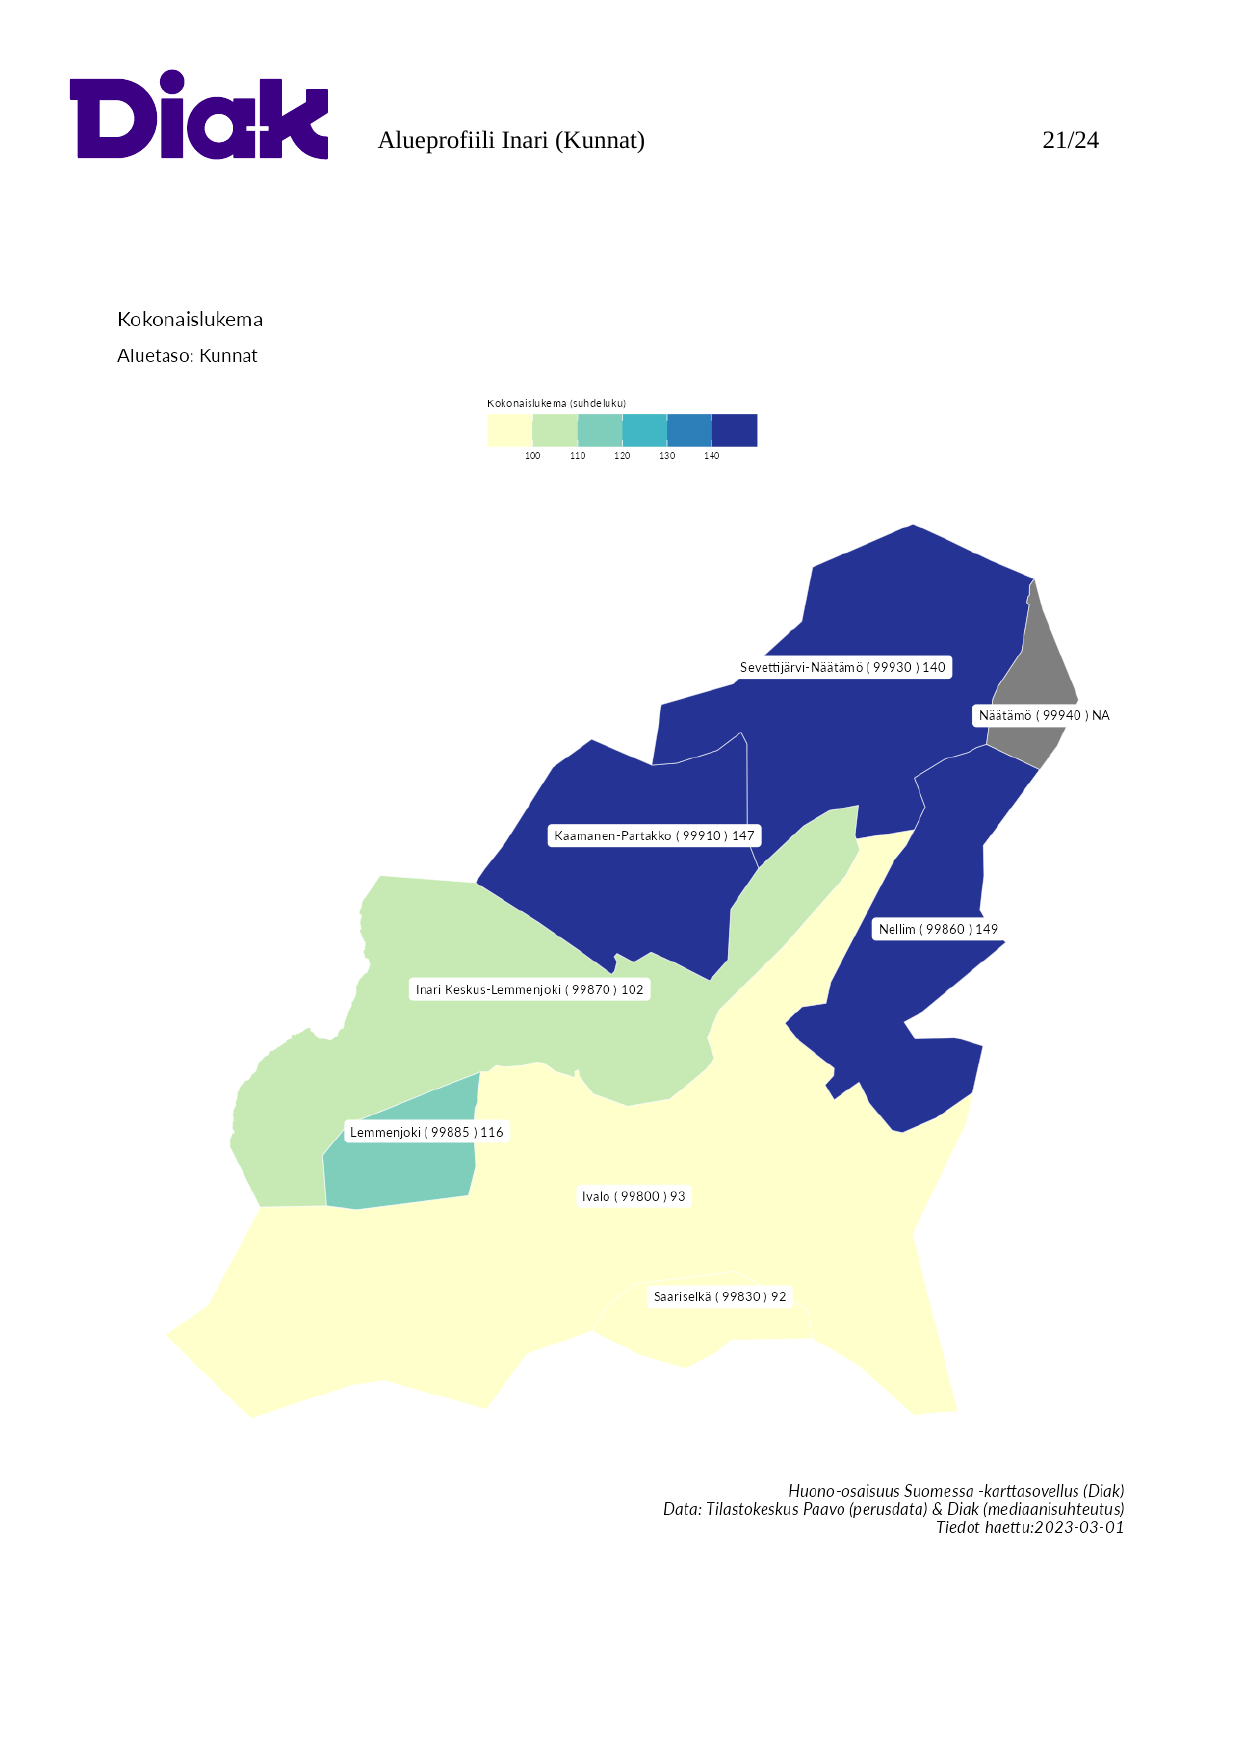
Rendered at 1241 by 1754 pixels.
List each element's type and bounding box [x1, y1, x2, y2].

picture [61, 196, 1179, 1651]
